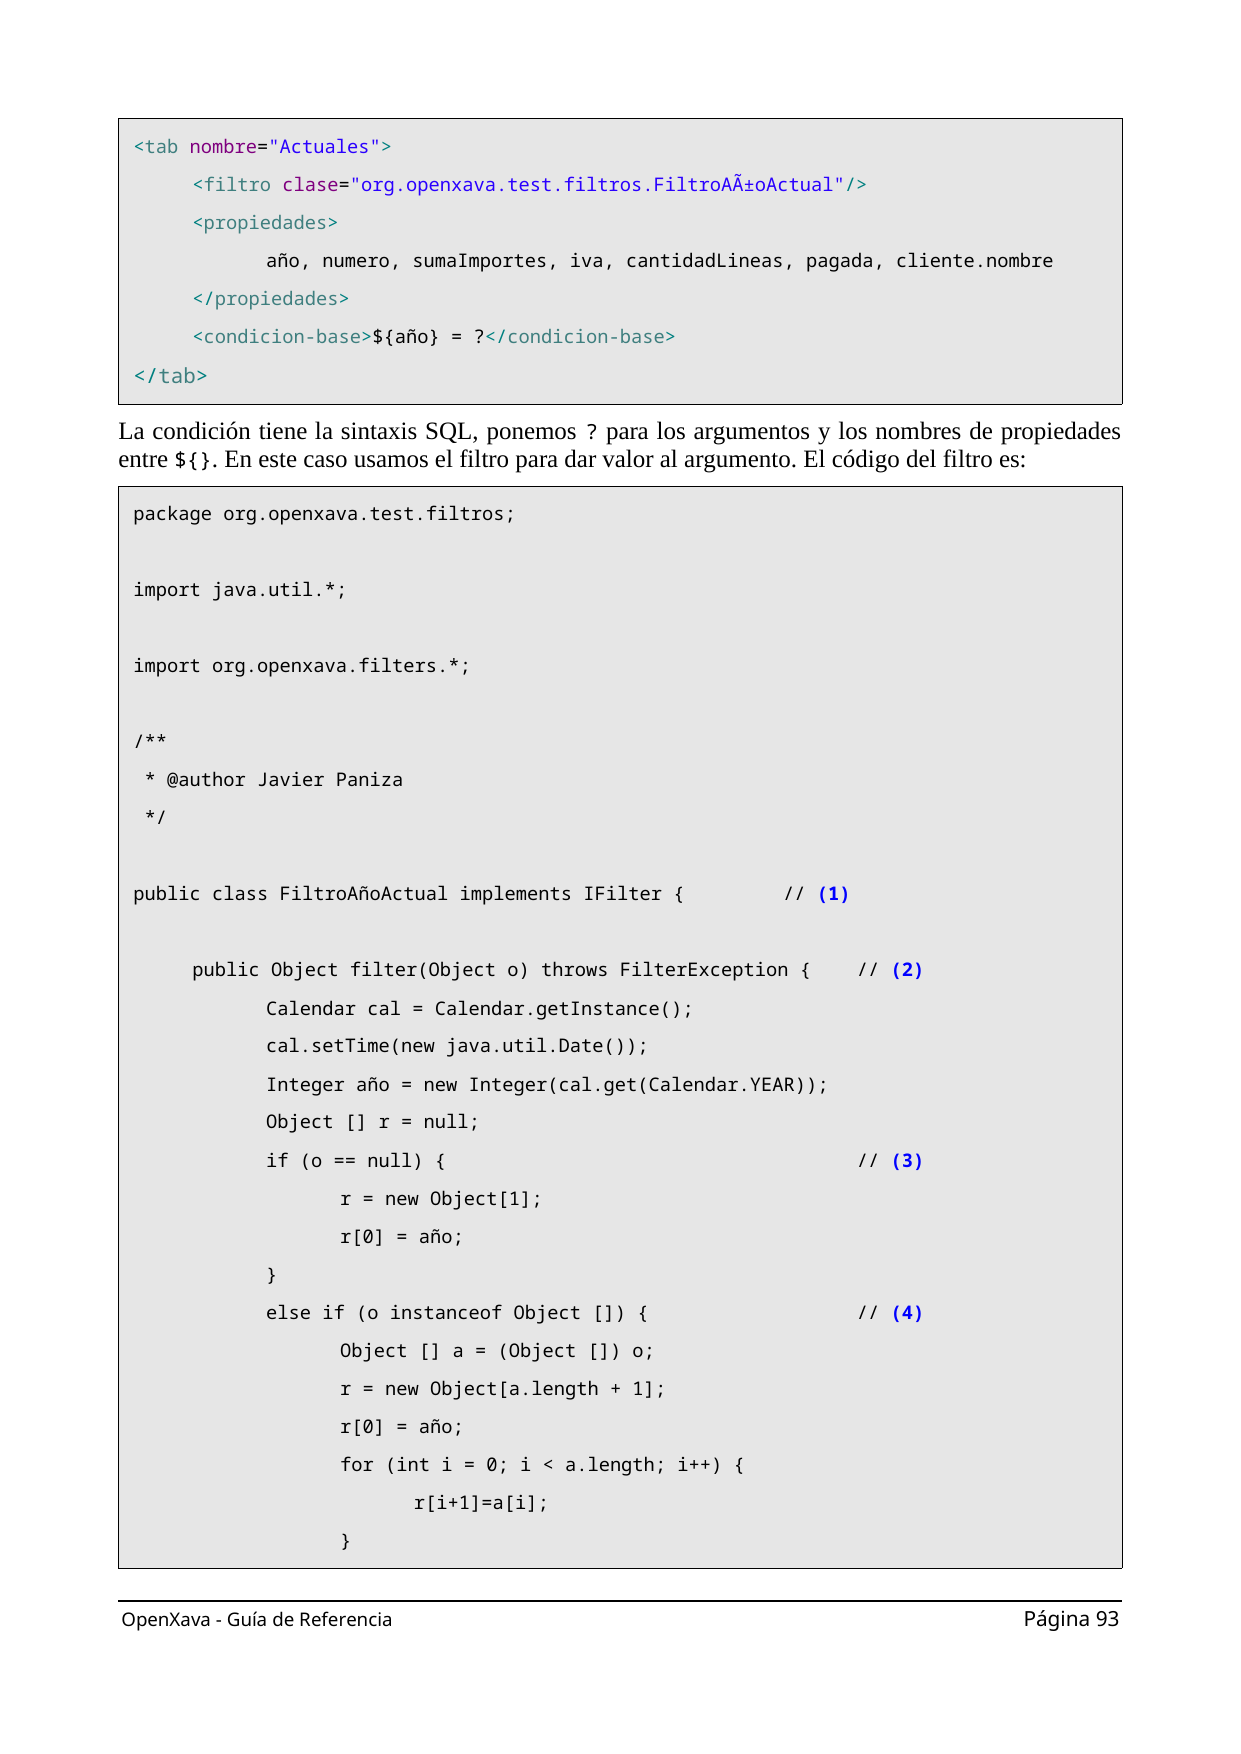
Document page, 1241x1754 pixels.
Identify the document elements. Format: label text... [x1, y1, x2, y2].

text import org.openxava.filters.*; [119, 638, 1122, 676]
text */ [119, 790, 1122, 828]
text <tab nombre="Actuales"> [119, 119, 1122, 156]
text for (int i = 0; i < a.length; i++) { [119, 1436, 1122, 1474]
text /** [119, 714, 1122, 752]
text import java.util.*; [119, 562, 1122, 600]
text * @author Javier Paniza [119, 752, 1122, 790]
text <propiedades> [119, 194, 1122, 232]
text </tab> [119, 346, 1122, 404]
text } [119, 1246, 1122, 1284]
text Calendar cal = Calendar.getInstance(); [119, 980, 1122, 1018]
text r = new Object[1]; [119, 1170, 1122, 1208]
text año, numero, sumaImportes, iva, cantidadLineas, pagada, cliente.nombre [119, 232, 1122, 270]
text <filtro clase="org.openxava.test.filtros.FiltroAÃ±oActual"/> [119, 156, 1122, 194]
text public class FiltroAñoActual implements IFilter { // (1) [119, 866, 1122, 904]
text if (o == null) { // (3) [119, 1132, 1122, 1170]
text </propiedades> [119, 270, 1122, 308]
text Object [] a = (Object []) o; [119, 1322, 1122, 1360]
text r[0] = año; [119, 1398, 1122, 1436]
text r[0] = año; [119, 1208, 1122, 1246]
text <condicion-base>${año} = ?</condicion-base> [119, 308, 1122, 346]
text public Object filter(Object o) throws FilterException { // (2) [119, 942, 1122, 980]
text r[i+1]=a[i]; [119, 1474, 1122, 1512]
text r = new Object[a.length + 1]; [119, 1360, 1122, 1398]
text package org.openxava.test.filtros; [119, 487, 1122, 524]
text Integer año = new Integer(cal.get(Calendar.YEAR)); [119, 1056, 1122, 1094]
text cal.setTime(new java.util.Date()); [119, 1018, 1122, 1056]
text La condición tiene la sintaxis SQL, ponemos ? para los argumentos y los nombres de propiedades entre ${}. En este caso usamos el filtro para dar valor al argumento. El código del filtro es: [118, 417, 1122, 473]
text else if (o instanceof Object []) { // (4) [119, 1284, 1122, 1322]
text } [119, 1512, 1122, 1568]
text Object [] r = null; [119, 1094, 1122, 1132]
